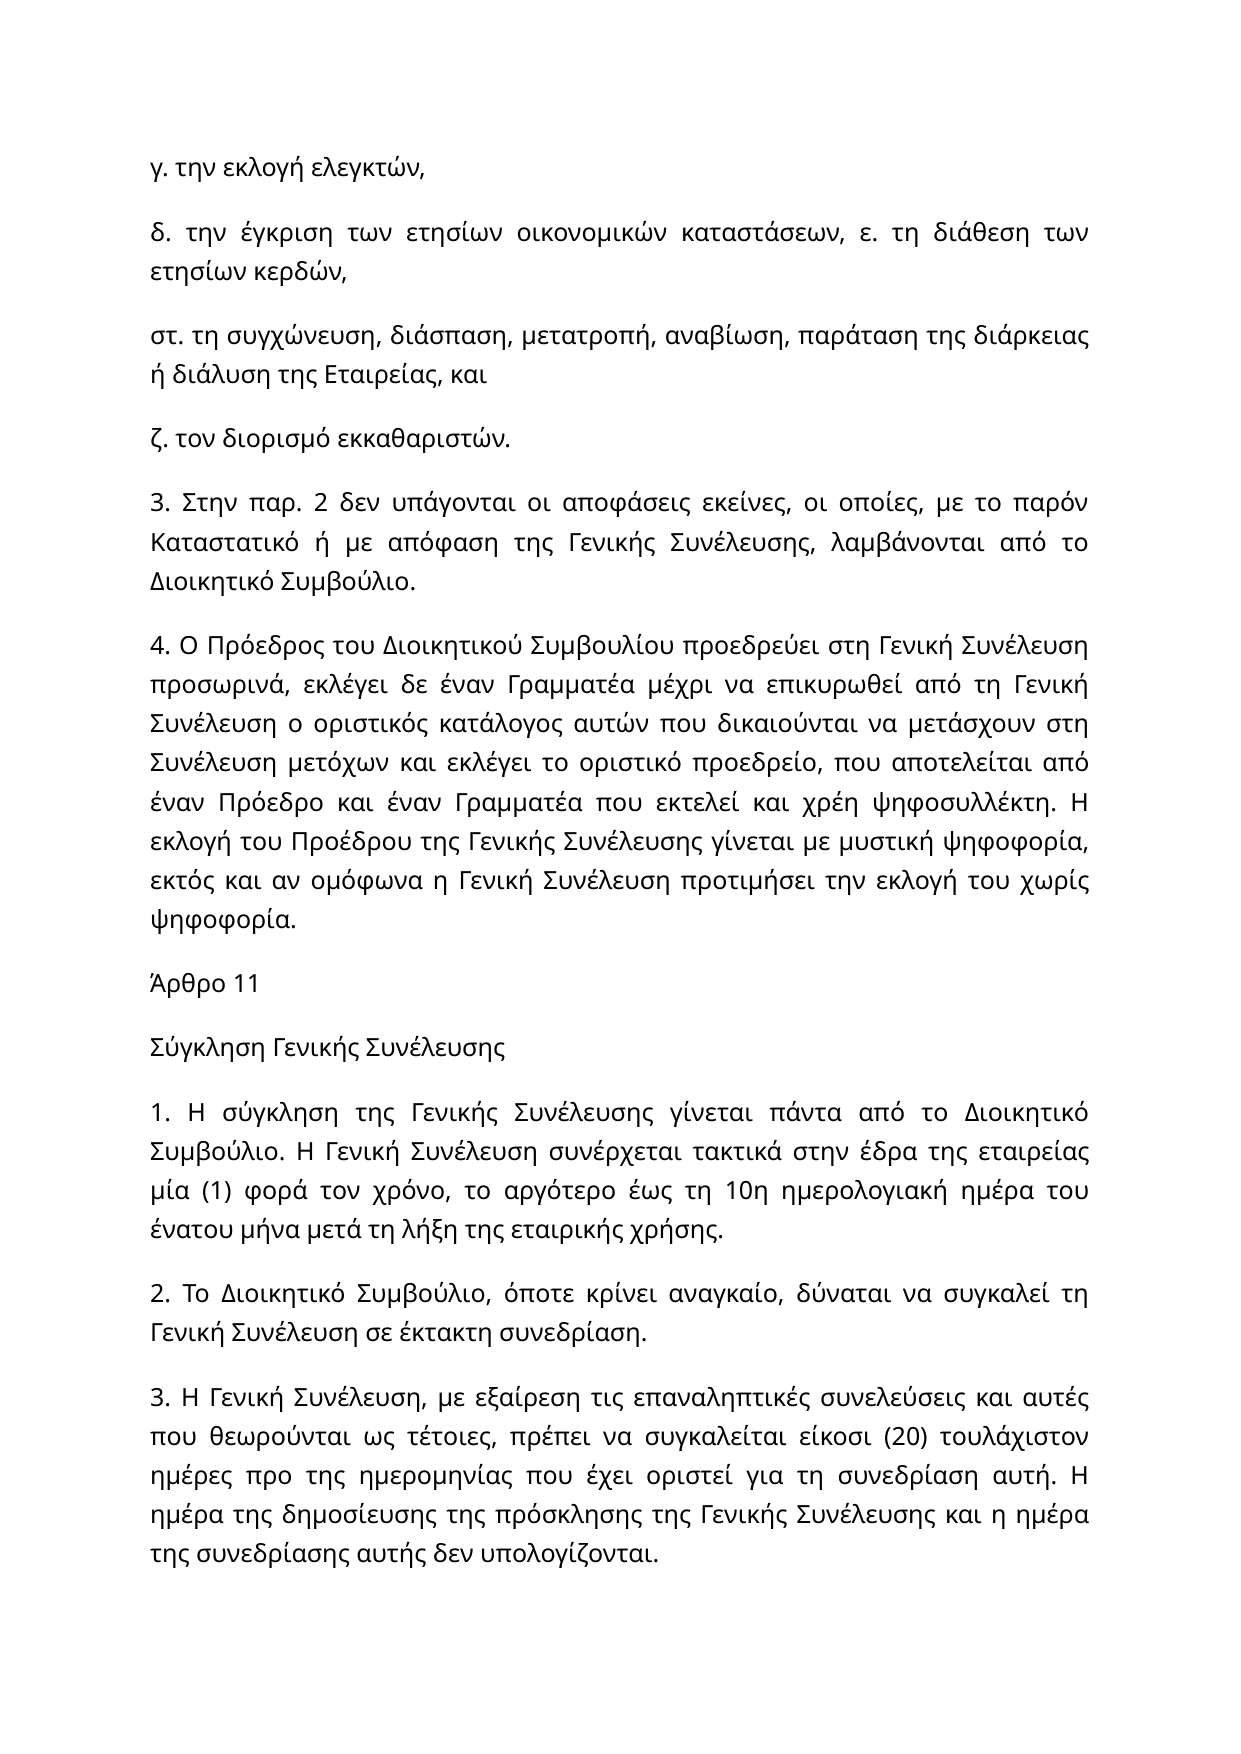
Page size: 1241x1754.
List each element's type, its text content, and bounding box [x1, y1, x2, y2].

text γ. την εκλογή ελεγκτών, [150, 150, 1090, 184]
text ζ. τον διορισμό εκκαθαριστών. [150, 421, 1090, 455]
text 2. Το Διοικητικό Συμβούλιο, όποτε κρίνει αναγκαίο, δύναται να συγκαλεί τη Γενική Συνέλευση σε έκτακτη συνεδρίαση. [150, 1276, 1090, 1349]
text 4. Ο Πρόεδρος του Διοικητικού Συμβουλίου προεδρεύει στη Γενική Συνέλευση προσωρινά, εκλέγει δε έναν Γραμματέα μέχρι να επικυρωθεί από τη Γενική Συνέλευση ο οριστικός κατάλογος αυτών που δικαιούνται να μετάσχουν στη Συνέλευση μετόχων και εκλέγει το οριστικό προεδρείο, που αποτελείται από έναν Πρόεδρο και έναν Γραμματέα που εκτελεί και χρέη ψηφοσυλλέκτη. Η εκλογή του Προέδρου της Γενικής Συνέλευσης γίνεται με μυστική ψηφοφορία, εκτός και αν ομόφωνα η Γενική Συνέλευση προτιμήσει την εκλογή του χωρίς ψηφοφορία. [150, 627, 1090, 936]
text Σύγκληση Γενικής Συνέλευσης [150, 1030, 1090, 1064]
text δ. την έγκριση των ετησίων οικονομικών καταστάσεων, ε. τη διάθεση των ετησίων κερδών, [150, 214, 1090, 287]
text 3. Η Γενική Συνέλευση, με εξαίρεση τις επαναληπτικές συνελεύσεις και αυτές που θεωρούνται ως τέτοιες, πρέπει να συγκαλείται είκοσι (20) τουλάχιστον ημέρες προ της ημερομηνίας που έχει οριστεί για τη συνεδρίαση αυτή. Η ημέρα της δημοσίευσης της πρόσκλησης της Γενικής Συνέλευσης και η ημέρα της συνεδρίασης αυτής δεν υπολογίζονται. [150, 1379, 1090, 1570]
text 3. Στην παρ. 2 δεν υπάγονται οι αποφάσεις εκείνες, οι οποίες, με το παρόν Καταστατικό ή με απόφαση της Γενικής Συνέλευσης, λαμβάνονται από το Διοικητικό Συμβούλιο. [150, 485, 1090, 597]
text 1. Η σύγκληση της Γενικής Συνέλευσης γίνεται πάντα από το Διοικητικό Συμβούλιο. Η Γενική Συνέλευση συνέρχεται τακτικά στην έδρα της εταιρείας μία (1) φορά τον χρόνο, το αργότερο έως τη 10η ημερολογιακή ημέρα του ένατου μήνα μετά τη λήξη της εταιρικής χρήσης. [150, 1094, 1090, 1246]
text στ. τη συγχώνευση, διάσπαση, μετατροπή, αναβίωση, παράταση της διάρκειας ή διάλυση της Εταιρείας, και [150, 317, 1090, 391]
text Άρθρο 11 [150, 966, 1090, 1000]
